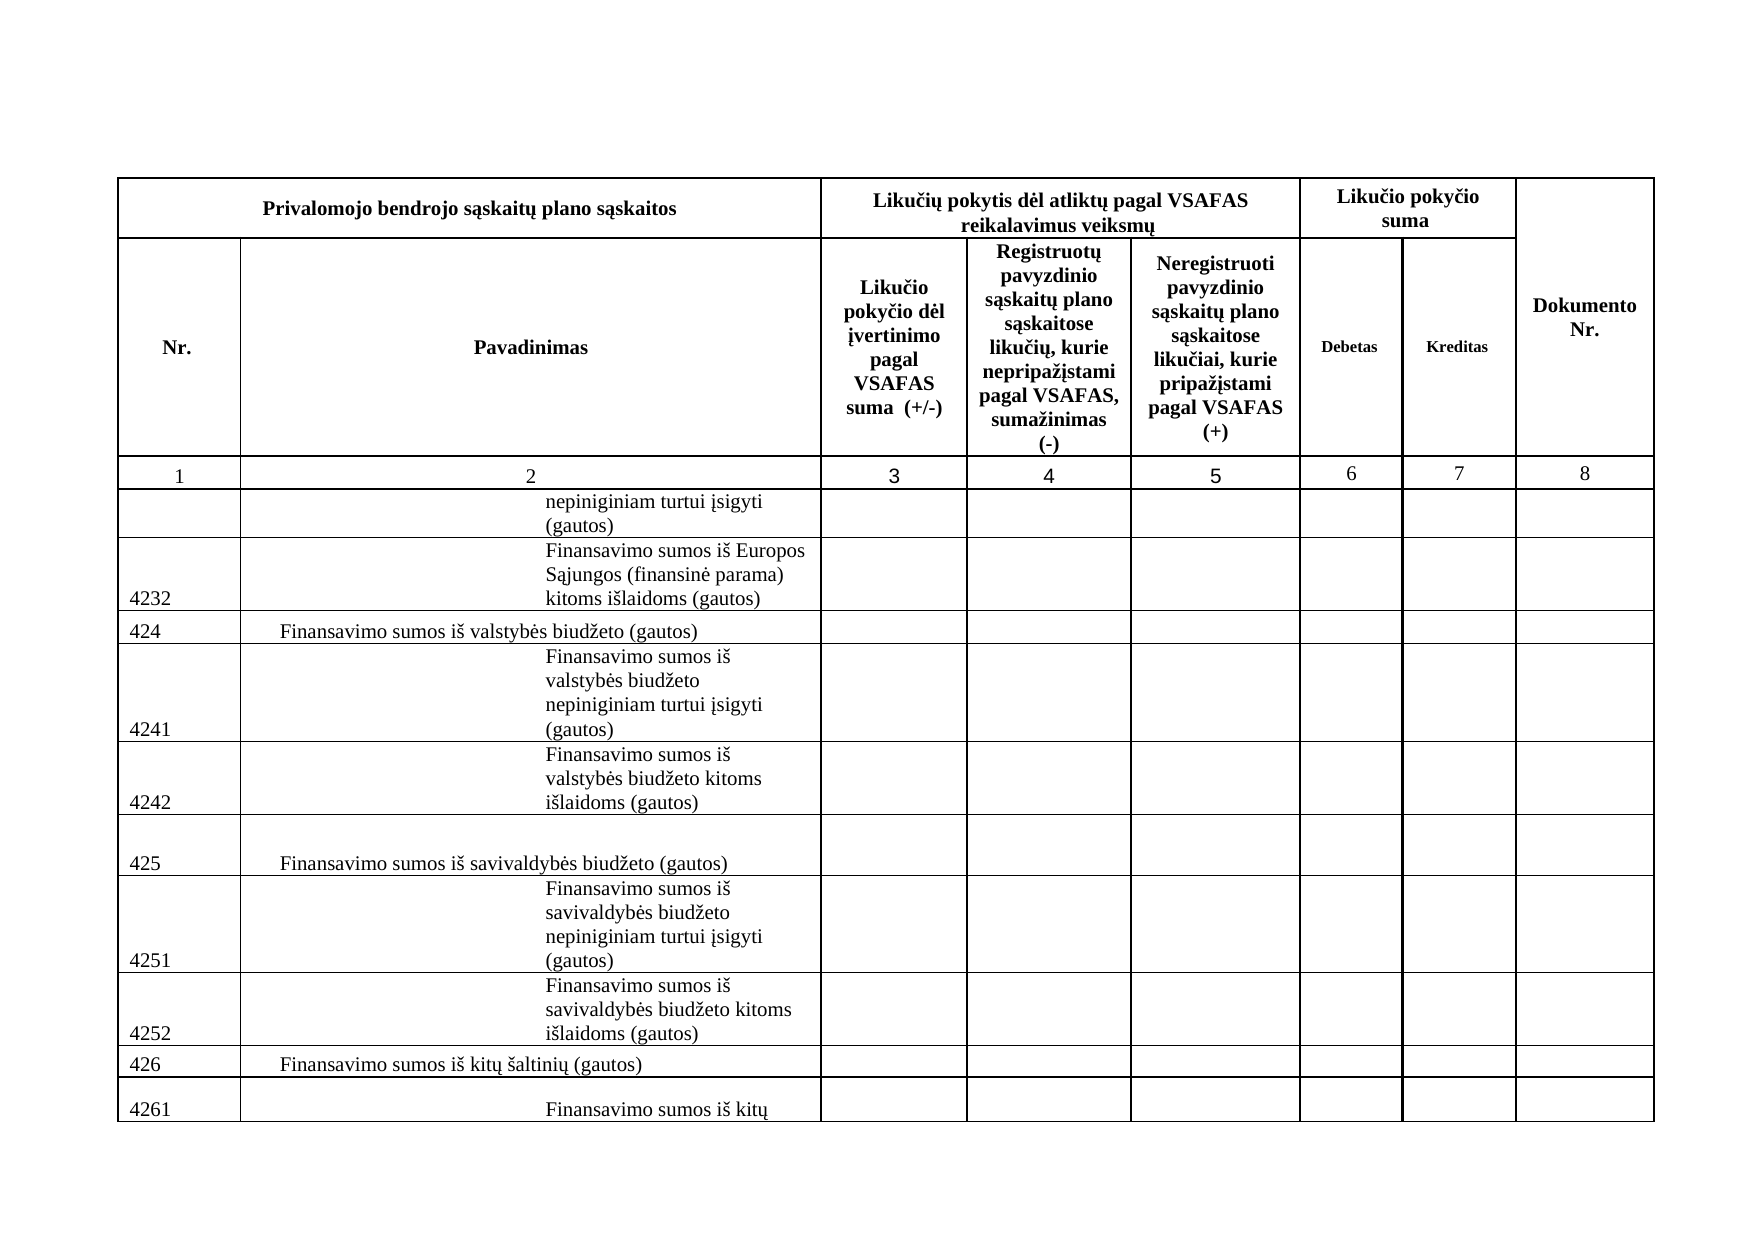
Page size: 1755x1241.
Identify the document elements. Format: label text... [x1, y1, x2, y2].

table_cell [822, 1046, 966, 1076]
table_cell [1517, 490, 1653, 537]
table_cell 4 [968, 457, 1130, 488]
table_cell [1301, 644, 1401, 741]
table_cell [241, 973, 534, 1045]
table_cell [241, 1078, 534, 1121]
table_cell 4251 [119, 876, 240, 972]
table_cell [1132, 973, 1299, 1045]
table_cell Finansavimo sumos iš kitų šaltinių (gautos) [268, 1046, 820, 1076]
table_cell 2 [241, 457, 820, 488]
table_cell [1301, 973, 1401, 1045]
table_cell [822, 490, 966, 537]
table_cell Finansavimo sumos iš savivaldybės biudžeto nepiniginiam turtui įsigyti (gautos) [534, 876, 820, 972]
table_cell [822, 611, 966, 643]
table_cell [968, 644, 1130, 741]
table_cell Pavadinimas [241, 239, 820, 455]
table_cell [241, 490, 534, 537]
table_cell [1517, 1078, 1653, 1121]
table_cell [1132, 876, 1299, 972]
table_cell [822, 538, 966, 610]
table_cell [1404, 611, 1515, 643]
table_cell [241, 611, 268, 643]
table_cell [1517, 973, 1653, 1045]
table_cell Registruotų pavyzdinio sąskaitų plano sąskaitose likučių, kurie nepripažįstami pagal VSAFAS, sumažinimas (-) [968, 239, 1130, 455]
table_cell [1132, 490, 1299, 537]
table_cell [1517, 644, 1653, 741]
table_cell [241, 742, 534, 814]
table_cell [1404, 815, 1515, 875]
table_cell [1301, 742, 1401, 814]
table_header Dokumento Nr. [1517, 179, 1653, 455]
table_cell [1301, 876, 1401, 972]
table_cell [1404, 1046, 1515, 1076]
table_cell [1132, 644, 1299, 741]
table_cell 1 [119, 457, 240, 488]
table_cell [1517, 815, 1653, 875]
table_cell 4241 [119, 644, 240, 741]
table_cell 8 [1517, 457, 1653, 488]
table_cell [1517, 742, 1653, 814]
table_cell Kreditas [1404, 239, 1515, 455]
table_cell 424 [119, 611, 240, 643]
table_cell Debetas [1301, 239, 1401, 455]
table_cell [1404, 644, 1515, 741]
table_header Likučio pokyčio suma [1301, 179, 1515, 237]
table_cell nepiniginiam turtui įsigyti (gautos) [534, 490, 820, 537]
table_cell [968, 1046, 1130, 1076]
table_cell 5 [1132, 457, 1299, 488]
table_cell [1517, 611, 1653, 643]
table_cell [968, 742, 1130, 814]
table_cell [241, 876, 534, 972]
table_cell [1132, 611, 1299, 643]
table_cell [1301, 611, 1401, 643]
table_cell [1404, 1078, 1515, 1121]
table_cell [968, 538, 1130, 610]
table_cell [1132, 1078, 1299, 1121]
table_cell [1132, 815, 1299, 875]
table_cell 426 [119, 1046, 240, 1076]
table_cell [241, 538, 534, 610]
table_header Likučių pokytis dėl atliktų pagal VSAFAS reikalavimus veiksmų [822, 179, 1299, 237]
table_cell [822, 644, 966, 741]
table_cell [1404, 973, 1515, 1045]
table_header Privalomojo bendrojo sąskaitų plano sąskaitos [119, 179, 820, 237]
table_cell [1404, 742, 1515, 814]
table_cell 4232 [119, 538, 240, 610]
table_cell 4242 [119, 742, 240, 814]
table_cell 4261 [119, 1078, 240, 1121]
table_cell Finansavimo sumos iš valstybės biudžeto (gautos) [268, 611, 820, 643]
table_cell [968, 973, 1130, 1045]
table_cell 3 [822, 457, 966, 488]
table_cell [1301, 1078, 1401, 1121]
table_cell 4252 [119, 973, 240, 1045]
table_cell [1301, 1046, 1401, 1076]
table_cell [1301, 490, 1401, 537]
table_cell [1301, 538, 1401, 610]
table_cell [1404, 490, 1515, 537]
table_cell [1517, 1046, 1653, 1076]
table_cell [968, 611, 1130, 643]
table_cell [1404, 538, 1515, 610]
table_cell [1301, 815, 1401, 875]
table_cell [241, 815, 268, 875]
table_cell [119, 490, 240, 537]
table_cell [241, 1046, 268, 1076]
table_cell [822, 1078, 966, 1121]
table_cell Finansavimo sumos iš valstybės biudžeto nepiniginiam turtui įsigyti (gautos) [534, 644, 820, 741]
table_cell [1404, 876, 1515, 972]
table_cell 425 [119, 815, 240, 875]
table_cell [822, 742, 966, 814]
table_cell [1132, 742, 1299, 814]
table_cell [968, 490, 1130, 537]
table_cell Nr. [119, 239, 240, 455]
table_cell [241, 644, 534, 741]
table_cell [822, 876, 966, 972]
table_cell Finansavimo sumos iš savivaldybės biudžeto kitoms išlaidoms (gautos) [534, 973, 820, 1045]
table_cell Finansavimo sumos iš savivaldybės biudžeto (gautos) [268, 815, 820, 875]
table_cell [822, 973, 966, 1045]
table_cell 6 [1301, 457, 1401, 488]
table_cell Neregistruoti pavyzdinio sąskaitų plano sąskaitose likučiai, kurie pripažįstami pagal VSAFAS (+) [1132, 239, 1299, 455]
table_cell [1517, 876, 1653, 972]
table_cell Finansavimo sumos iš kitų [534, 1078, 820, 1121]
table_cell [968, 1078, 1130, 1121]
table_cell Finansavimo sumos iš Europos Sąjungos (finansinė parama) kitoms išlaidoms (gautos) [534, 538, 820, 610]
table_cell [1132, 538, 1299, 610]
table_cell [968, 876, 1130, 972]
table_cell [1132, 1046, 1299, 1076]
table_cell Likučio pokyčio dėl įvertinimo pagal VSAFAS suma (+/-) [822, 239, 966, 455]
table_cell Finansavimo sumos iš valstybės biudžeto kitoms išlaidoms (gautos) [534, 742, 820, 814]
table_cell 7 [1404, 457, 1515, 488]
table_cell [1517, 538, 1653, 610]
table_cell [822, 815, 966, 875]
table_cell [968, 815, 1130, 875]
